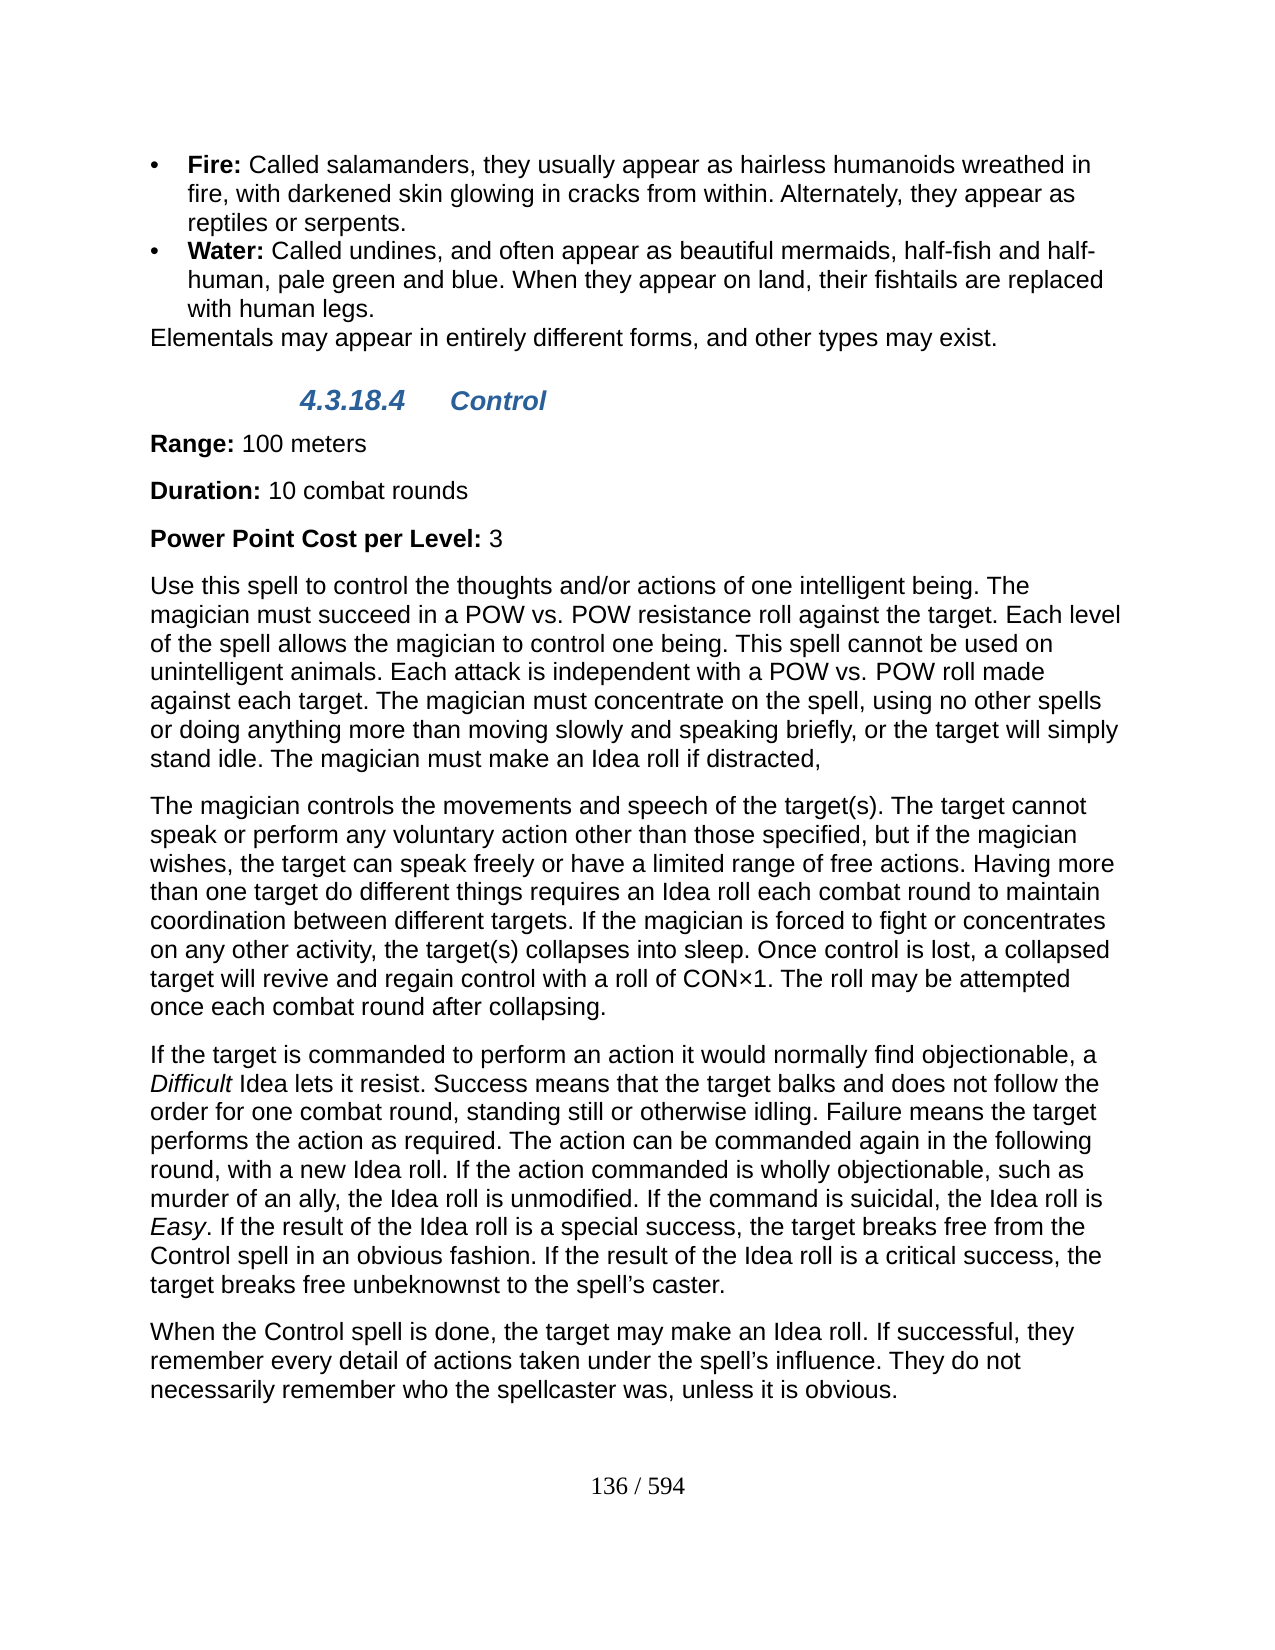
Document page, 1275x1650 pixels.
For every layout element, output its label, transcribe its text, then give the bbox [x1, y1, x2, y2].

text Power Point Cost per Level: 3 [150, 523, 1125, 552]
text The magician controls the movements and speech of the target(s). The target cannot speak or perform any voluntary action other than those specified, but if the magician wishes, the target can speak freely or have a limited range of free actions. Having more than one target do different things requires an Idea roll each combat round to maintain coordination between different targets. If the magician is forced to fight or concentrates on any other activity, the target(s) collapses into sleep. Once control is lost, a collapsed target will revive and regain control with a roll of CON×1. The roll may be attempted once each combat round after collapsing. [150, 791, 1125, 1021]
text • Water: Called undines, and often appear as beautiful mermaids, half-fish and half-human, pale green and blue. When they appear on land, their fishtails are replaced with human legs. [150, 236, 1125, 322]
text • Fire: Called salamanders, they usually appear as hairless humanoids wreathed in fire, with darkened skin glowing in cracks from within. Alternately, they appear as reptiles or serpents. [150, 150, 1125, 236]
text Range: 100 meters [150, 428, 1125, 457]
text Elementals may appear in entirely different forms, and other types may exist. [150, 322, 1125, 351]
subtitle Control [300, 382, 1125, 416]
text If the target is commanded to perform an action it would normally find objectionable, a Difficult Idea lets it resist. Success means that the target balks and does not follow the order for one combat round, standing still or otherwise idling. Failure means the target performs the action as required. The action can be commanded again in the following round, with a new Idea roll. If the action commanded is wholly objectionable, such as murder of an ally, the Idea roll is unmodified. If the command is suicidal, the Idea roll is Easy. If the result of the Idea roll is a special success, the target breaks free from the Control spell in an obvious fashion. If the result of the Idea roll is a critical success, the target breaks free unbeknownst to the spell’s caster. [150, 1040, 1125, 1298]
text Use this spell to control the thoughts and/or actions of one intelligent being. The magician must succeed in a POW vs. POW resistance roll against the target. Each level of the spell allows the magician to control one being. This spell cannot be used on unintelligent animals. Each attack is independent with a POW vs. POW roll made against each target. The magician must concentrate on the spell, using no other spells or doing anything more than moving slowly and speaking briefly, or the target will simply stand idle. The magician must make an Idea roll if distracted, [150, 571, 1125, 772]
text When the Control spell is done, the target may make an Idea roll. If successful, they remember every detail of actions taken under the spell’s influence. They do not necessarily remember who the spellcaster was, unless it is obvious. [150, 1317, 1125, 1403]
text Duration: 10 combat rounds [150, 476, 1125, 505]
